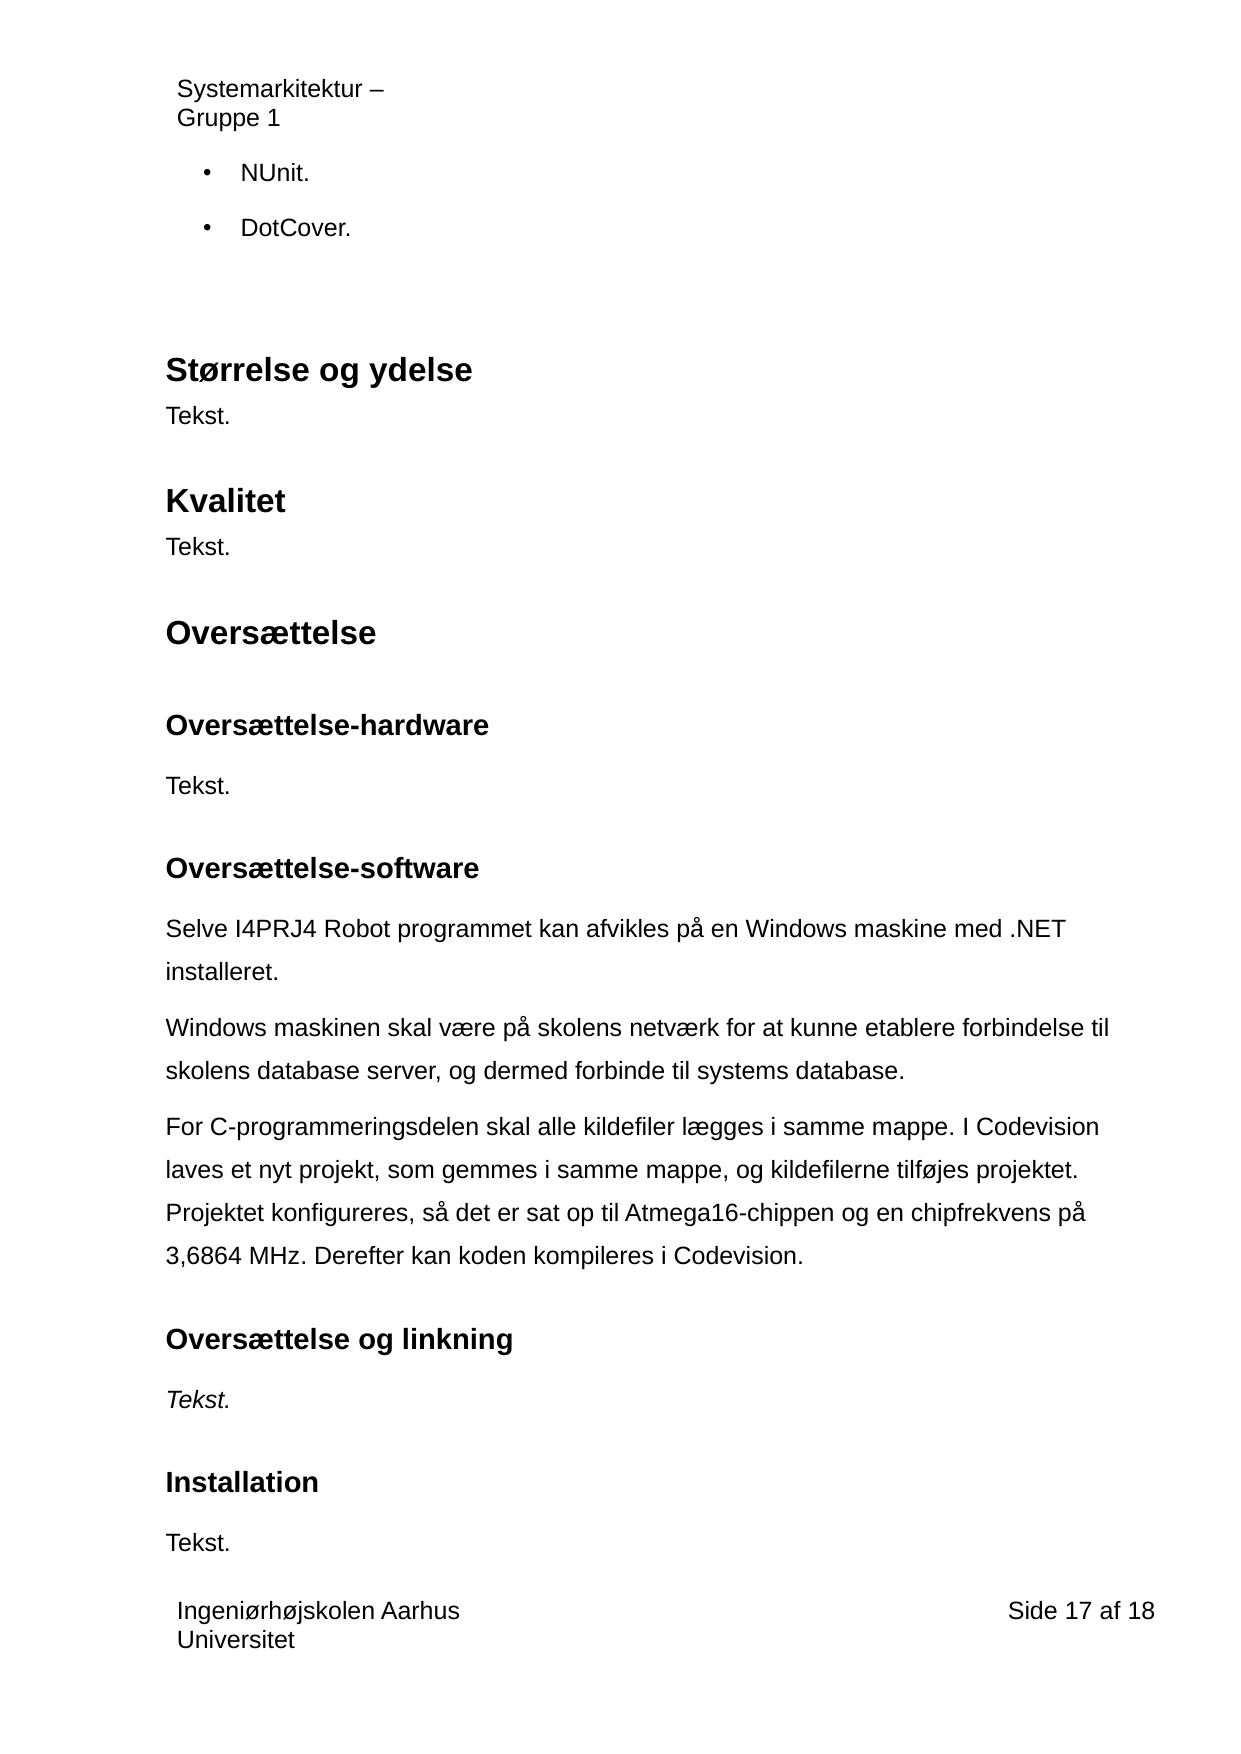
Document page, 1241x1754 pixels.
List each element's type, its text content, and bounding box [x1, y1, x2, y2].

subtitle Kvalitet [165, 481, 1152, 520]
subtitle Oversættelse-software [165, 851, 1152, 885]
text Selve I4PRJ4 Robot programmet kan afvikles på en Windows maskine med .NET installeret. [165, 914, 1152, 986]
text Windows maskinen skal være på skolens netværk for at kunne etablere forbindelse til skolens database server, og dermed forbinde til systems database. [165, 1013, 1152, 1085]
text Tekst. [165, 1528, 1152, 1557]
list DotCover. [203, 213, 1152, 242]
subtitle Installation [165, 1465, 1152, 1499]
text Tekst. [165, 1384, 1152, 1413]
text Tekst. [165, 401, 1152, 429]
subtitle Oversættelse-hardware [165, 708, 1152, 742]
list NUnit. [203, 158, 1152, 187]
subtitle Oversættelse og linkning [165, 1322, 1152, 1355]
subtitle Oversættelse [165, 613, 1152, 651]
text For C-programmeringsdelen skal alle kildefiler lægges i samme mappe. I Codevision laves et nyt projekt, som gemmes i samme mappe, og kildefilerne tilføjes projektet. Projektet konfigureres, så det er sat op til Atmega16-chippen og en chipfrekvens på 3,6864 MHz. Derefter kan koden kompileres i Codevision. [165, 1112, 1152, 1270]
subtitle Størrelse og ydelse [165, 350, 1152, 388]
text Tekst. [165, 532, 1152, 561]
text Tekst. [165, 771, 1152, 799]
